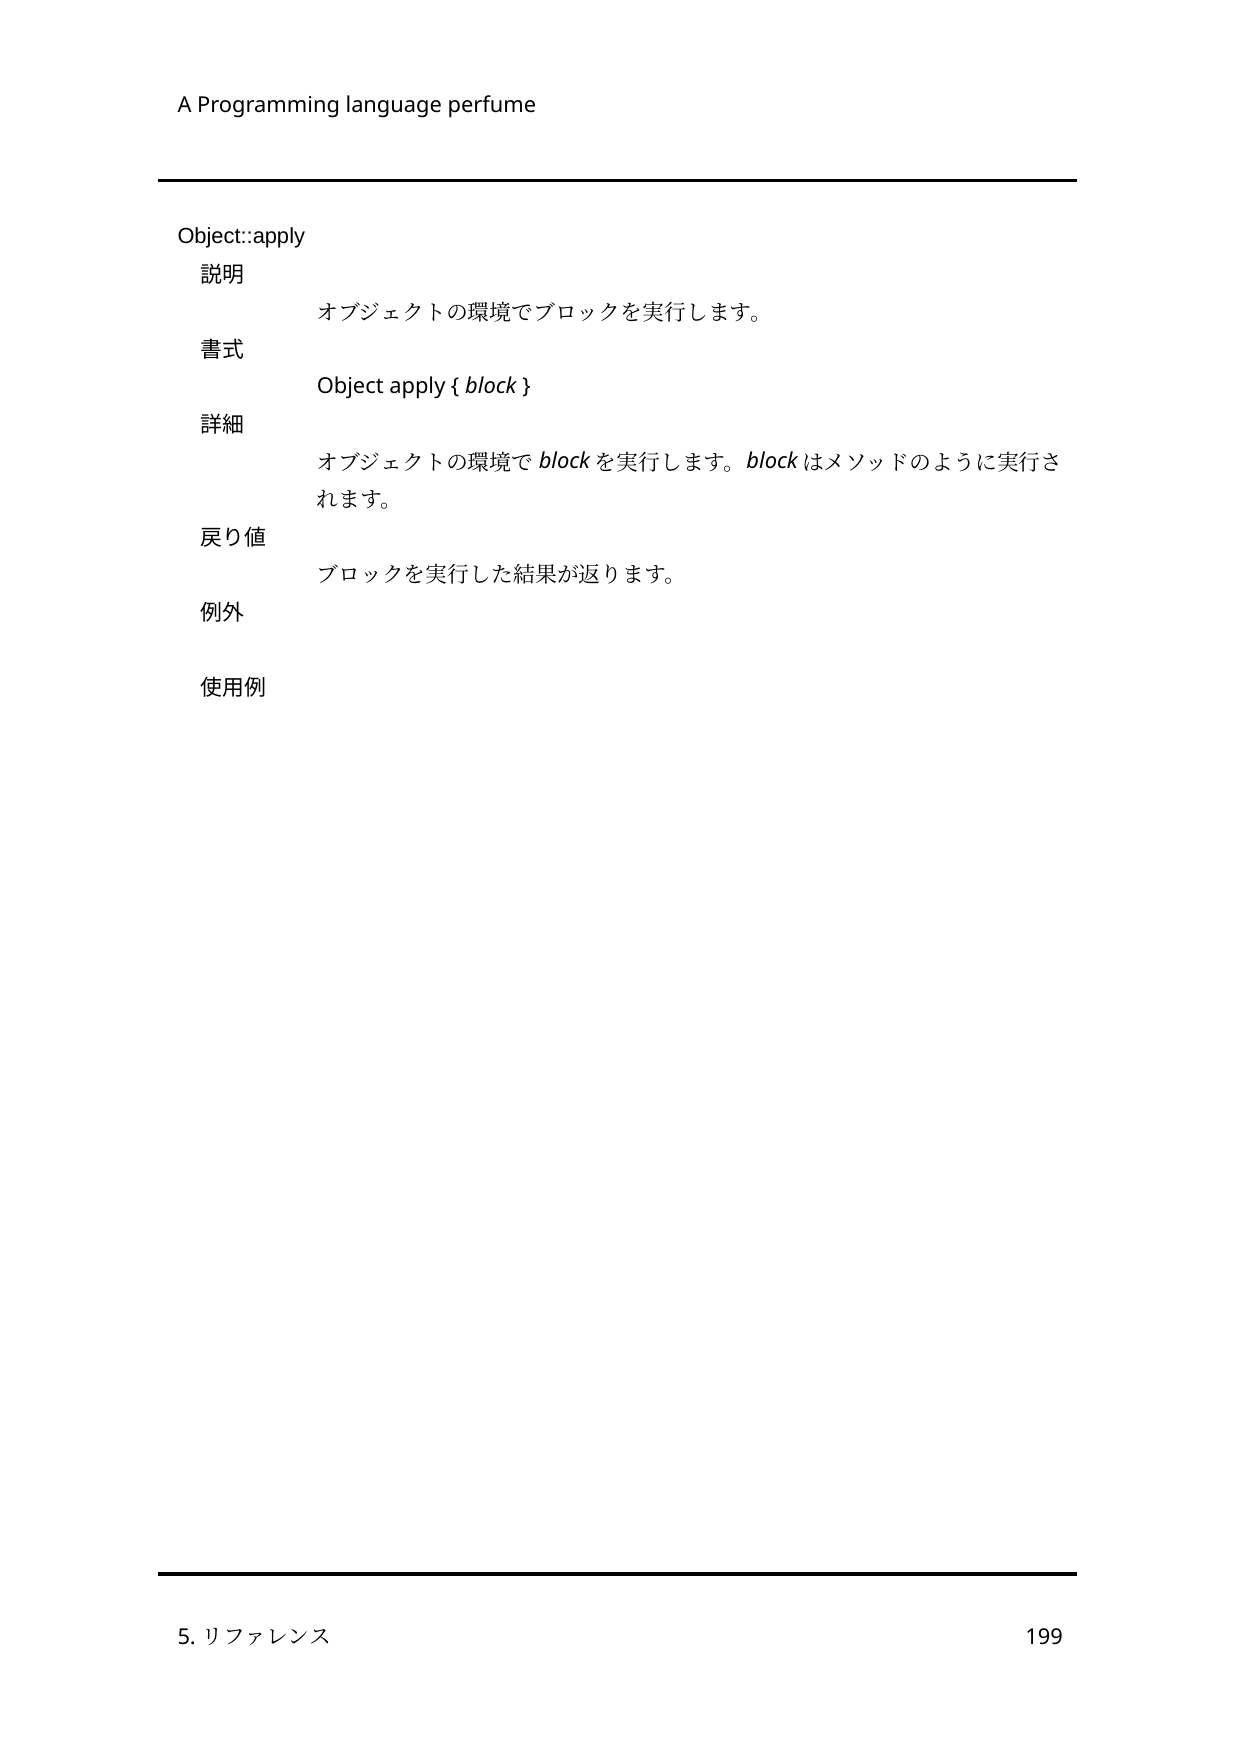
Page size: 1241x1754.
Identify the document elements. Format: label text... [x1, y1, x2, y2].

table_cell 例外 [200, 592, 317, 667]
table_header オブジェクトの環境でブロックを実行します。 [317, 254, 1063, 329]
table_cell Object apply { block } [317, 329, 1063, 404]
table_header 説明 [200, 254, 317, 329]
table_cell ブロックを実行した結果が返ります。 [317, 517, 1063, 592]
table_cell [317, 592, 1063, 667]
table_cell 戻り値 [200, 517, 317, 592]
table_cell [317, 667, 1063, 742]
subtitle Object::apply [177, 217, 1063, 254]
table_cell オブジェクトの環境でblockを実行します。blockはメソッドのように実行されます。 [317, 404, 1063, 517]
table_cell 書式 [200, 329, 317, 404]
table_cell 使用例 [200, 667, 317, 742]
table_cell 詳細 [200, 404, 317, 517]
